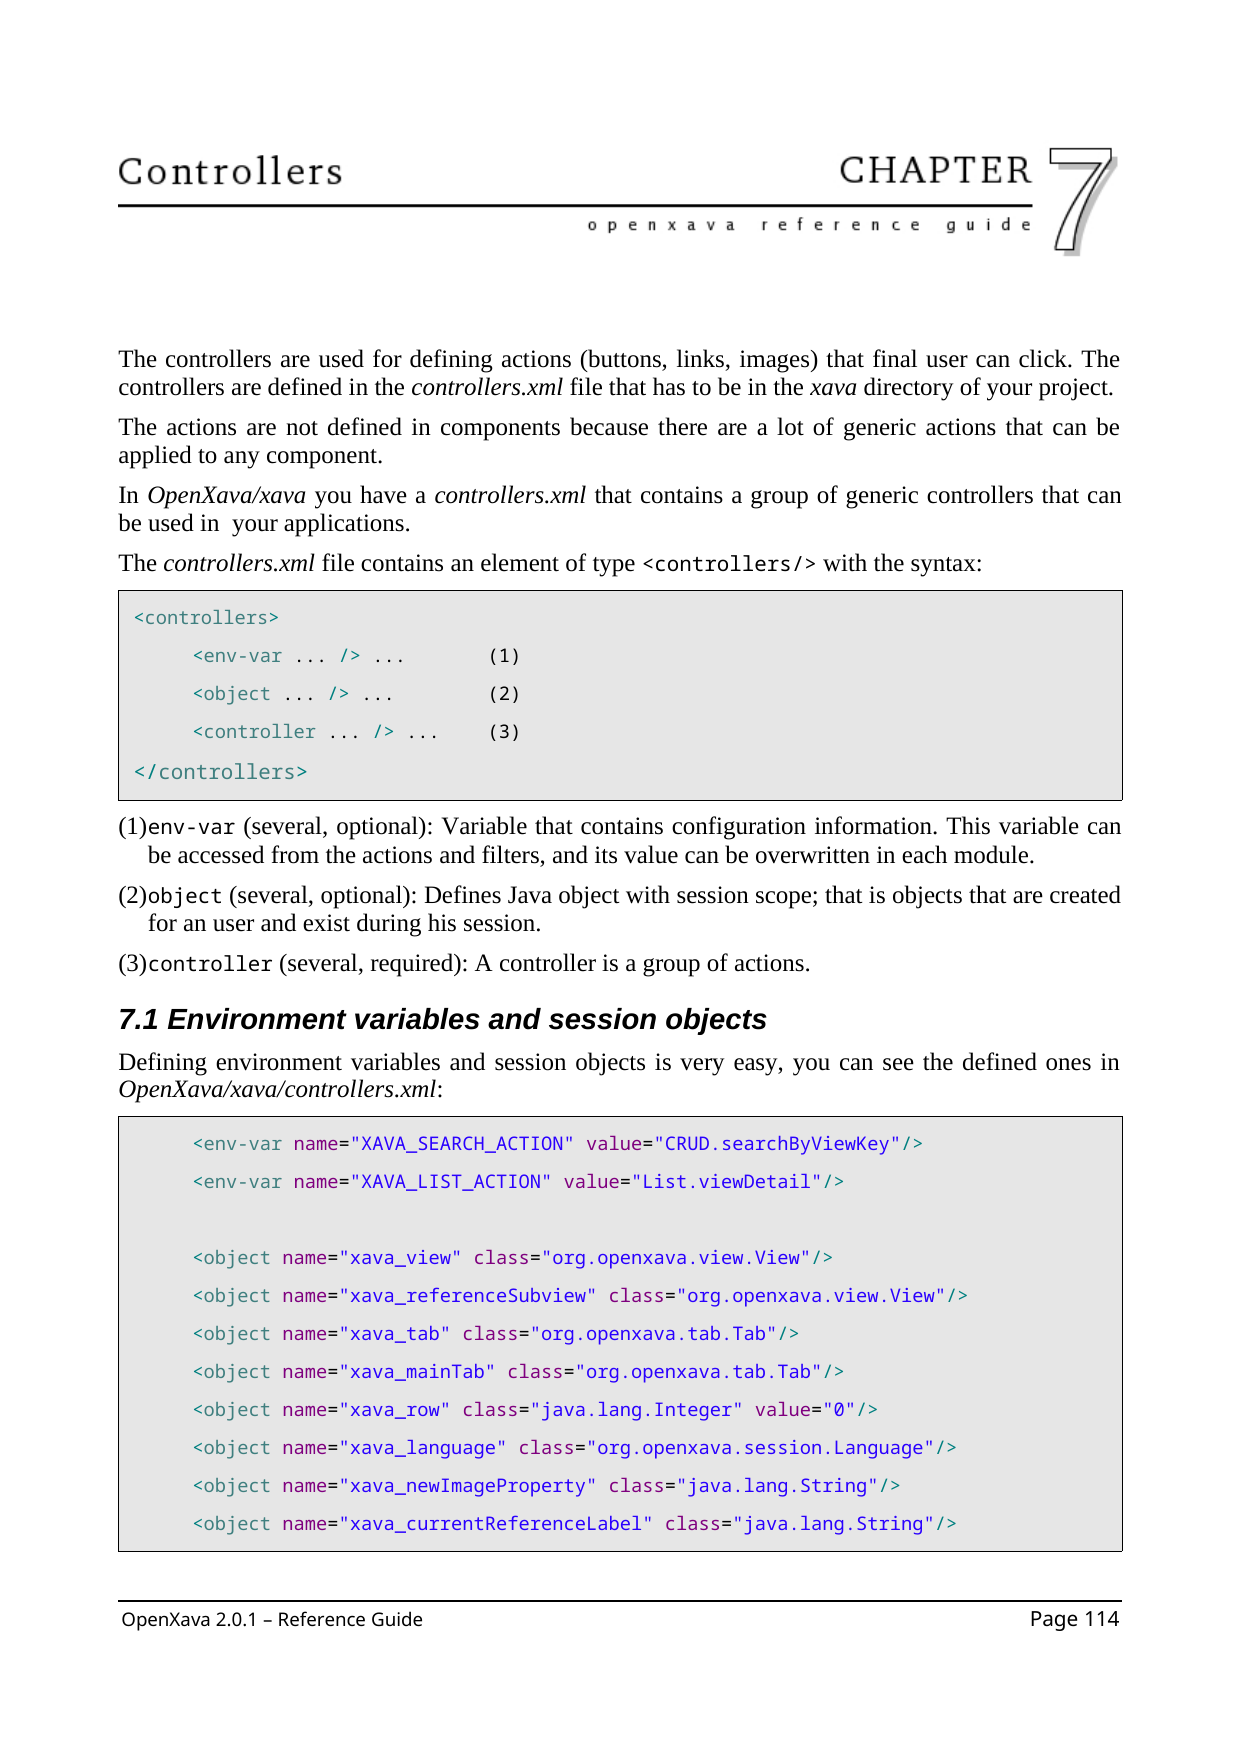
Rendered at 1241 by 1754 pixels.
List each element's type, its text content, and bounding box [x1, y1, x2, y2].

text <object name="xava_view" class="org.openxava.view.View"/> [119, 1230, 1122, 1268]
picture [118, 118, 1122, 288]
text <env-var name="XAVA_SEARCH_ACTION" value="CRUD.searchByViewKey"/> [119, 1117, 1122, 1154]
text <object name="xava_mainTab" class="org.openxava.tab.Tab"/> [119, 1344, 1122, 1382]
text <controllers> [119, 591, 1122, 628]
text </controllers> [119, 742, 1122, 800]
text Defining environment variables and session objects is very easy, you can see the defined ones in OpenXava/xava/controllers.xml: [118, 1048, 1122, 1103]
list env-var (several, optional): Variable that contains configuration information. This variable can be accessed from the actions and filters, and its value can be overwritten in each module. [118, 812, 1122, 868]
text <controller ... /> ... (3) [119, 704, 1122, 742]
text The controllers are used for defining actions (buttons, links, images) that final user can click. The controllers are defined in the controllers.xml file that has to be in the xava directory of your project. [118, 345, 1122, 401]
text The actions are not defined in components because there are a lot of generic actions that can be applied to any component. [118, 413, 1122, 469]
subtitle Environment variables and session objects [118, 1003, 1122, 1035]
text The controllers.xml file contains an element of type <controllers/> with the syntax: [118, 549, 1122, 577]
text <object name="xava_newImageProperty" class="java.lang.String"/> [119, 1458, 1122, 1496]
text <env-var ... /> ... (1) [119, 628, 1122, 666]
text <env-var name="XAVA_LIST_ACTION" value="List.viewDetail"/> [119, 1154, 1122, 1192]
text <object name="xava_referenceSubview" class="org.openxava.view.View"/> [119, 1268, 1122, 1306]
text <object name="xava_row" class="java.lang.Integer" value="0"/> [119, 1382, 1122, 1420]
text <object name="xava_currentReferenceLabel" class="java.lang.String"/> [119, 1496, 1122, 1551]
text <object ... /> ... (2) [119, 666, 1122, 704]
list controller (several, required): A controller is a group of actions. [118, 949, 1122, 978]
text In OpenXava/xava you have a controllers.xml that contains a group of generic controllers that can be used in your applications. [118, 481, 1122, 537]
text <object name="xava_language" class="org.openxava.session.Language"/> [119, 1420, 1122, 1458]
subtitle Controllers [118, 288, 1122, 293]
list object (several, optional): Defines Java object with session scope; that is objects that are created for an user and exist during his session. [118, 881, 1122, 937]
text <object name="xava_tab" class="org.openxava.tab.Tab"/> [119, 1306, 1122, 1344]
